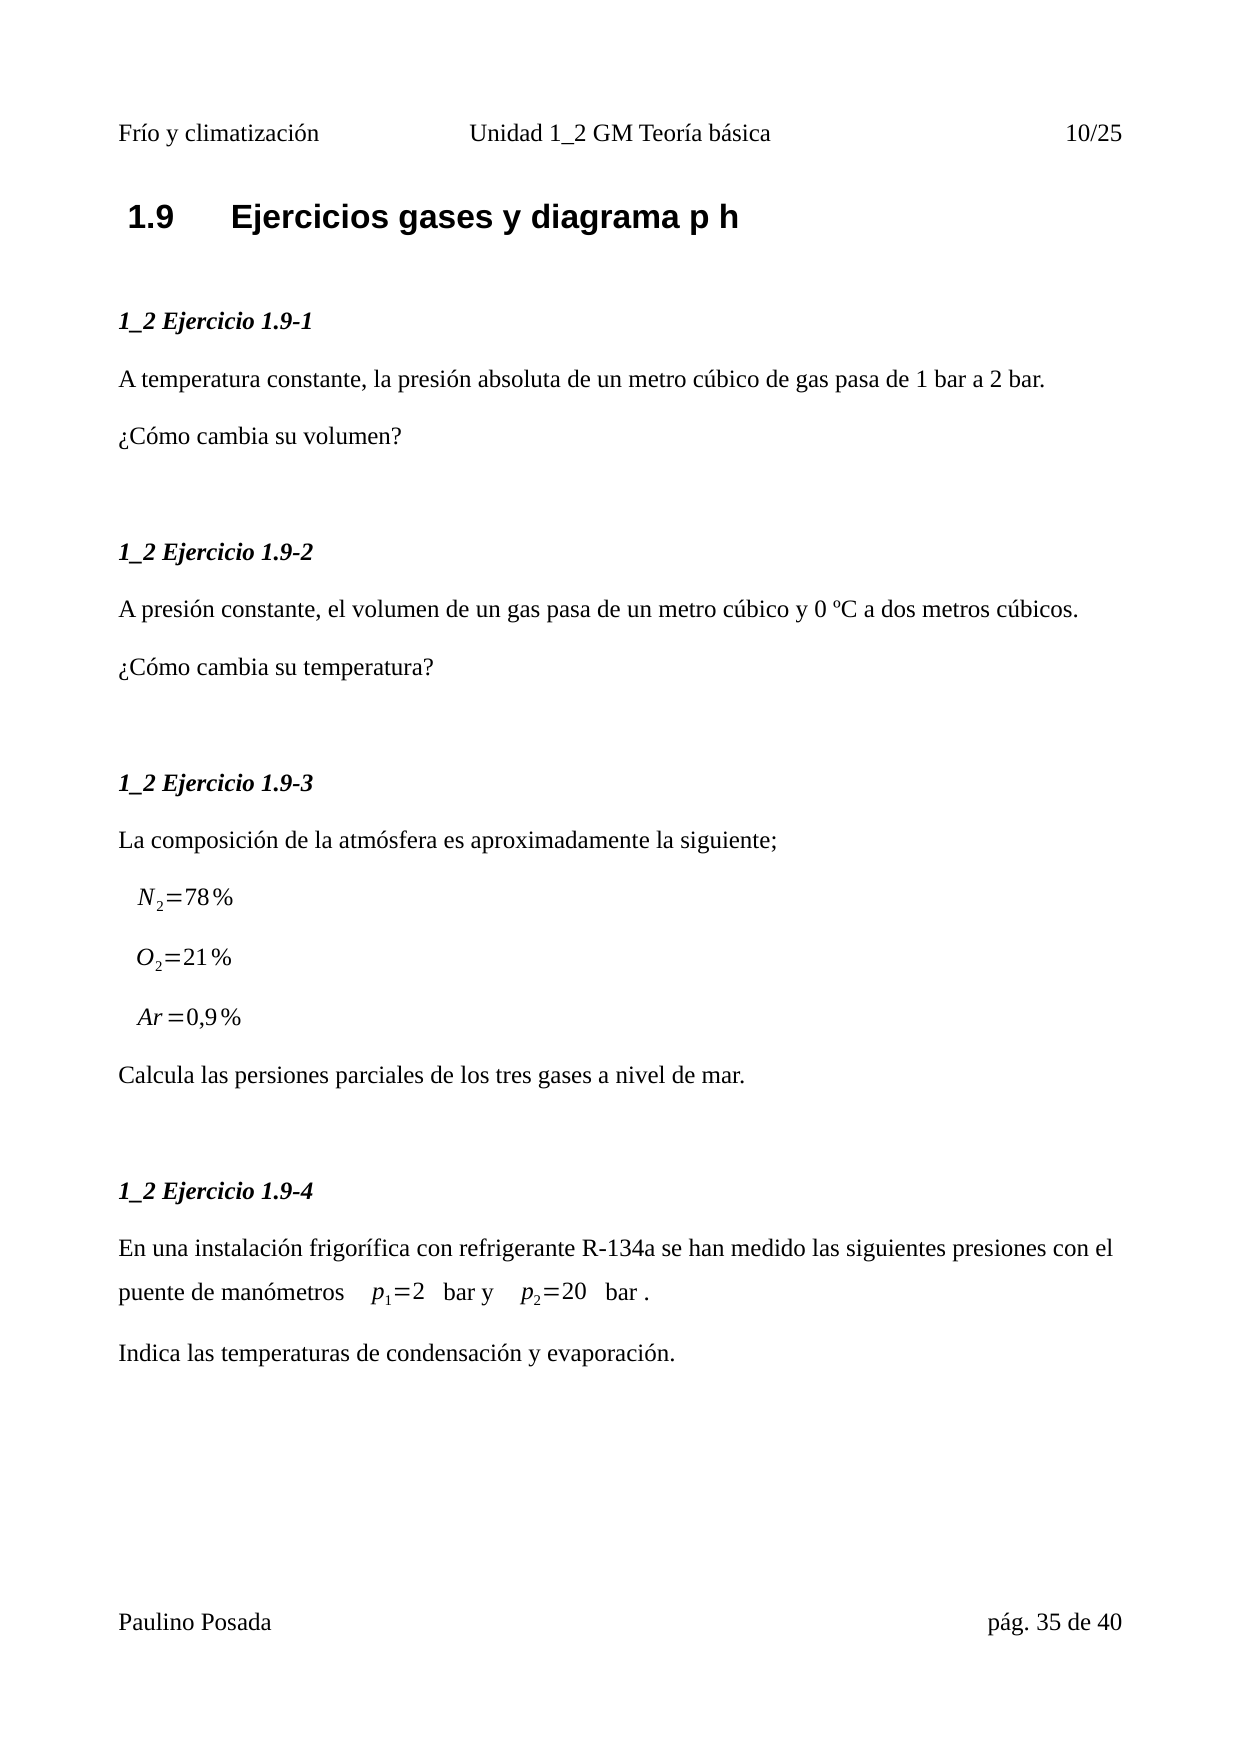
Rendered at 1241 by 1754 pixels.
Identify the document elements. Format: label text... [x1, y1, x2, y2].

text 1_2 Ejercicio 1.9-4 [118, 1176, 1122, 1204]
text Calcula las persiones parciales de los tres gases a nivel de mar. [118, 1060, 1122, 1089]
text ¿Cómo cambia su volumen? [118, 421, 1122, 450]
text Indica las temperaturas de condensación y evaporación. [118, 1338, 1122, 1367]
text A temperatura constante, la presión absoluta de un metro cúbico de gas pasa de 1 bar a 2 bar. [118, 364, 1122, 392]
text A presión constante, el volumen de un gas pasa de un metro cúbico y 0 ºC a dos metros cúbicos. [118, 594, 1122, 623]
text 1_2 Ejercicio 1.9-3 [118, 768, 1122, 796]
text La composición de la atmósfera es aproximadamente la siguiente; [118, 825, 1122, 854]
text 1_2 Ejercicio 1.9-2 [118, 537, 1122, 566]
text 1_2 Ejercicio 1.9-1 [118, 306, 1122, 335]
text ¿Cómo cambia su temperatura? [118, 652, 1122, 681]
text En una instalación frigorífica con refrigerante R-134a se han medido las siguientes presiones con el puente de manómetros bar y bar . [118, 1233, 1122, 1309]
subtitle Ejercicios gases y diagrama p h [118, 197, 1122, 236]
